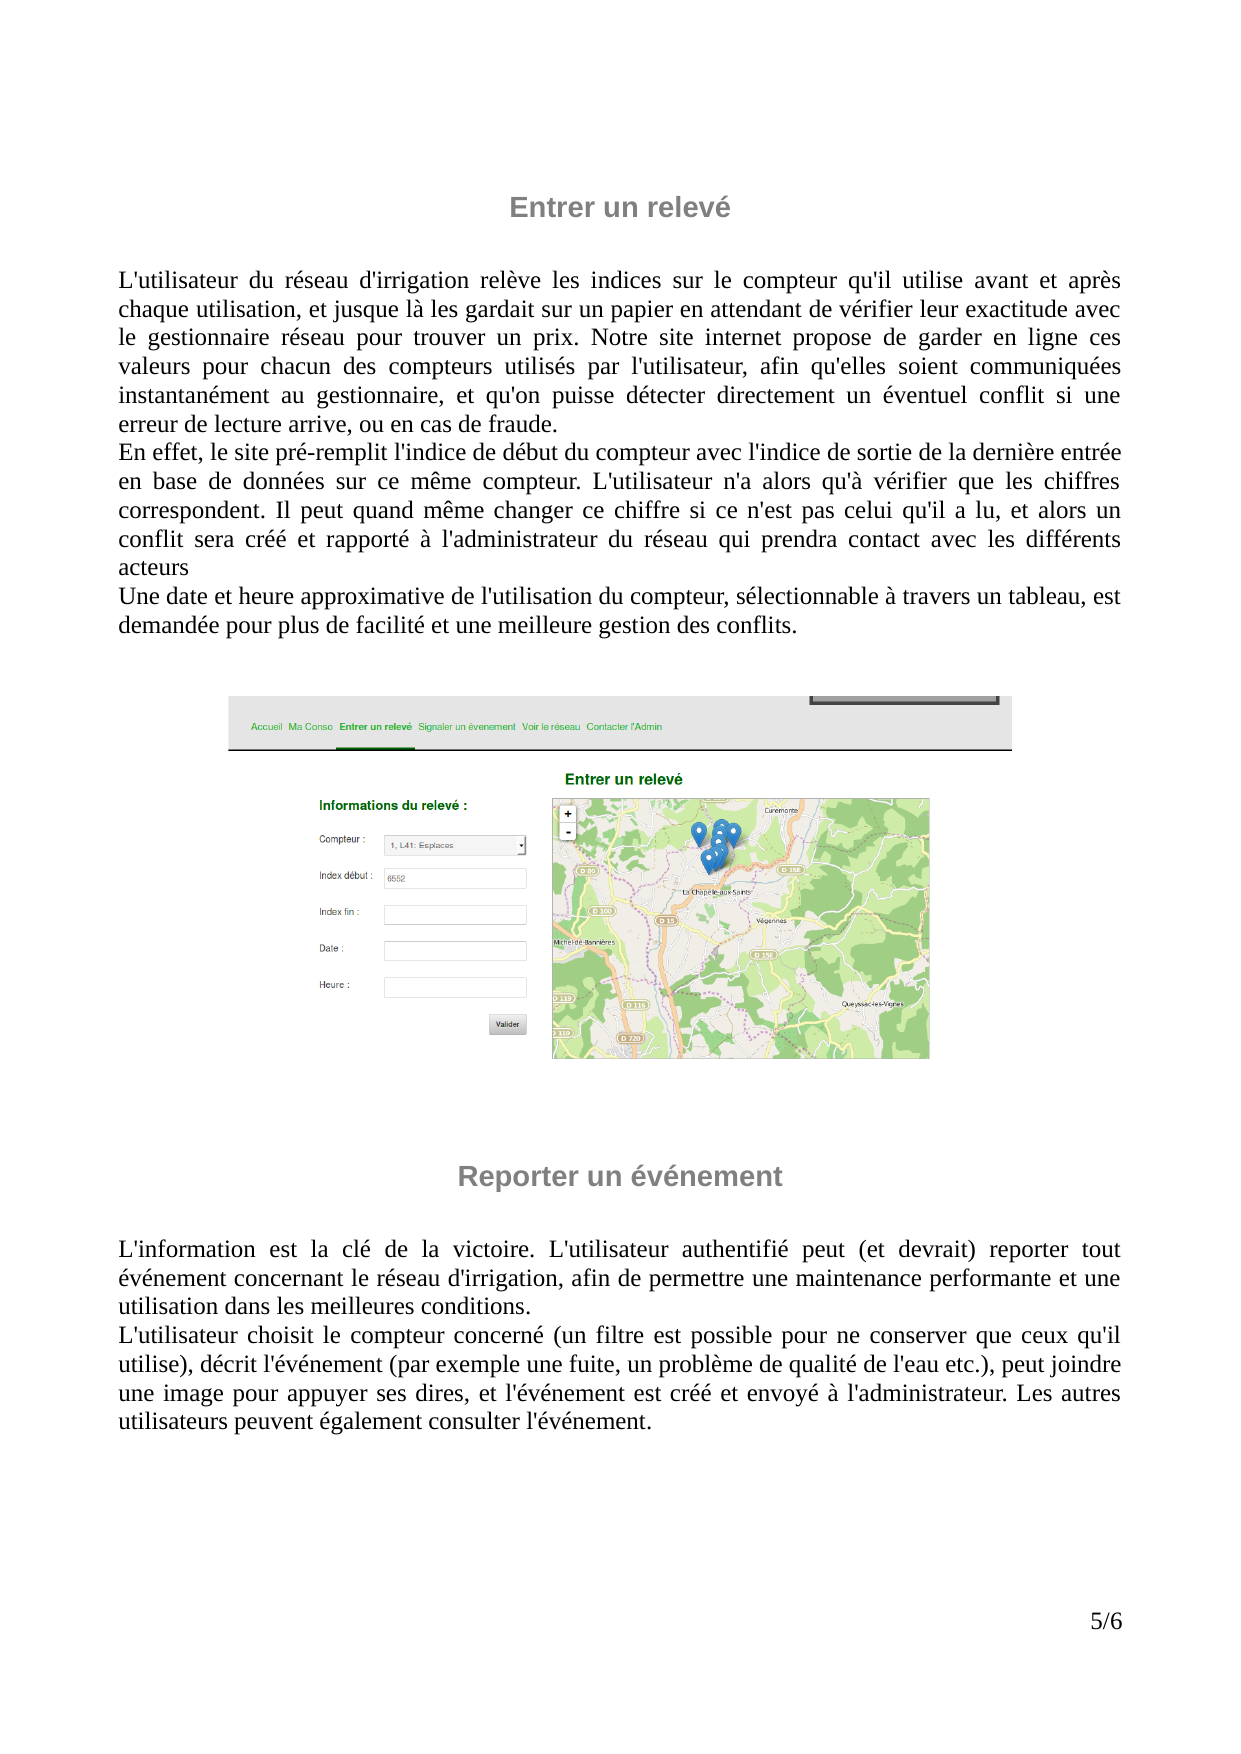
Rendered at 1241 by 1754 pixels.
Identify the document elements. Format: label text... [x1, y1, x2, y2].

text Une date et heure approximative de l'utilisation du compteur, sélectionnable à travers un tableau, est demandée pour plus de facilité et une meilleure gestion des conflits. [118, 581, 1122, 639]
text L'information est la clé de la victoire. L'utilisateur authentifié peut (et devrait) reporter tout événement concernant le réseau d'irrigation, afin de permettre une maintenance performante et une utilisation dans les meilleures conditions. [118, 1234, 1122, 1320]
text L'utilisateur choisit le compteur concerné (un filtre est possible pour ne conserver que ceux qu'il utilise), décrit l'événement (par exemple une fuite, un problème de qualité de l'eau etc.), peut joindre une image pour appuyer ses dires, et l'événement est créé et envoyé à l'administrateur. Les autres utilisateurs peuvent également consulter l'événement. [118, 1320, 1122, 1435]
subtitle Entrer un relevé [118, 190, 1122, 224]
text L'utilisateur du réseau d'irrigation relève les indices sur le compteur qu'il utilise avant et après chaque utilisation, et jusque là les gardait sur un papier en attendant de vérifier leur exactitude avec le gestionnaire réseau pour trouver un prix. Notre site internet propose de garder en ligne ces valeurs pour chacun des compteurs utilisés par l'utilisateur, afin qu'elles soient communiquées instantanément au gestionnaire, et qu'on puisse détecter directement un éventuel conflit si une erreur de lecture arrive, ou en cas de fraude. [118, 265, 1122, 437]
subtitle Reporter un événement [118, 1159, 1122, 1193]
picture [228, 696, 1012, 1059]
text En effet, le site pré-remplit l'indice de début du compteur avec l'indice de sortie de la dernière entrée en base de données sur ce même compteur. L'utilisateur n'a alors qu'à vérifier que les chiffres correspondent. Il peut quand même changer ce chiffre si ce n'est pas celui qu'il a lu, et alors un conflit sera créé et rapporté à l'administrateur du réseau qui prendra contact avec les différents acteurs [118, 437, 1122, 581]
